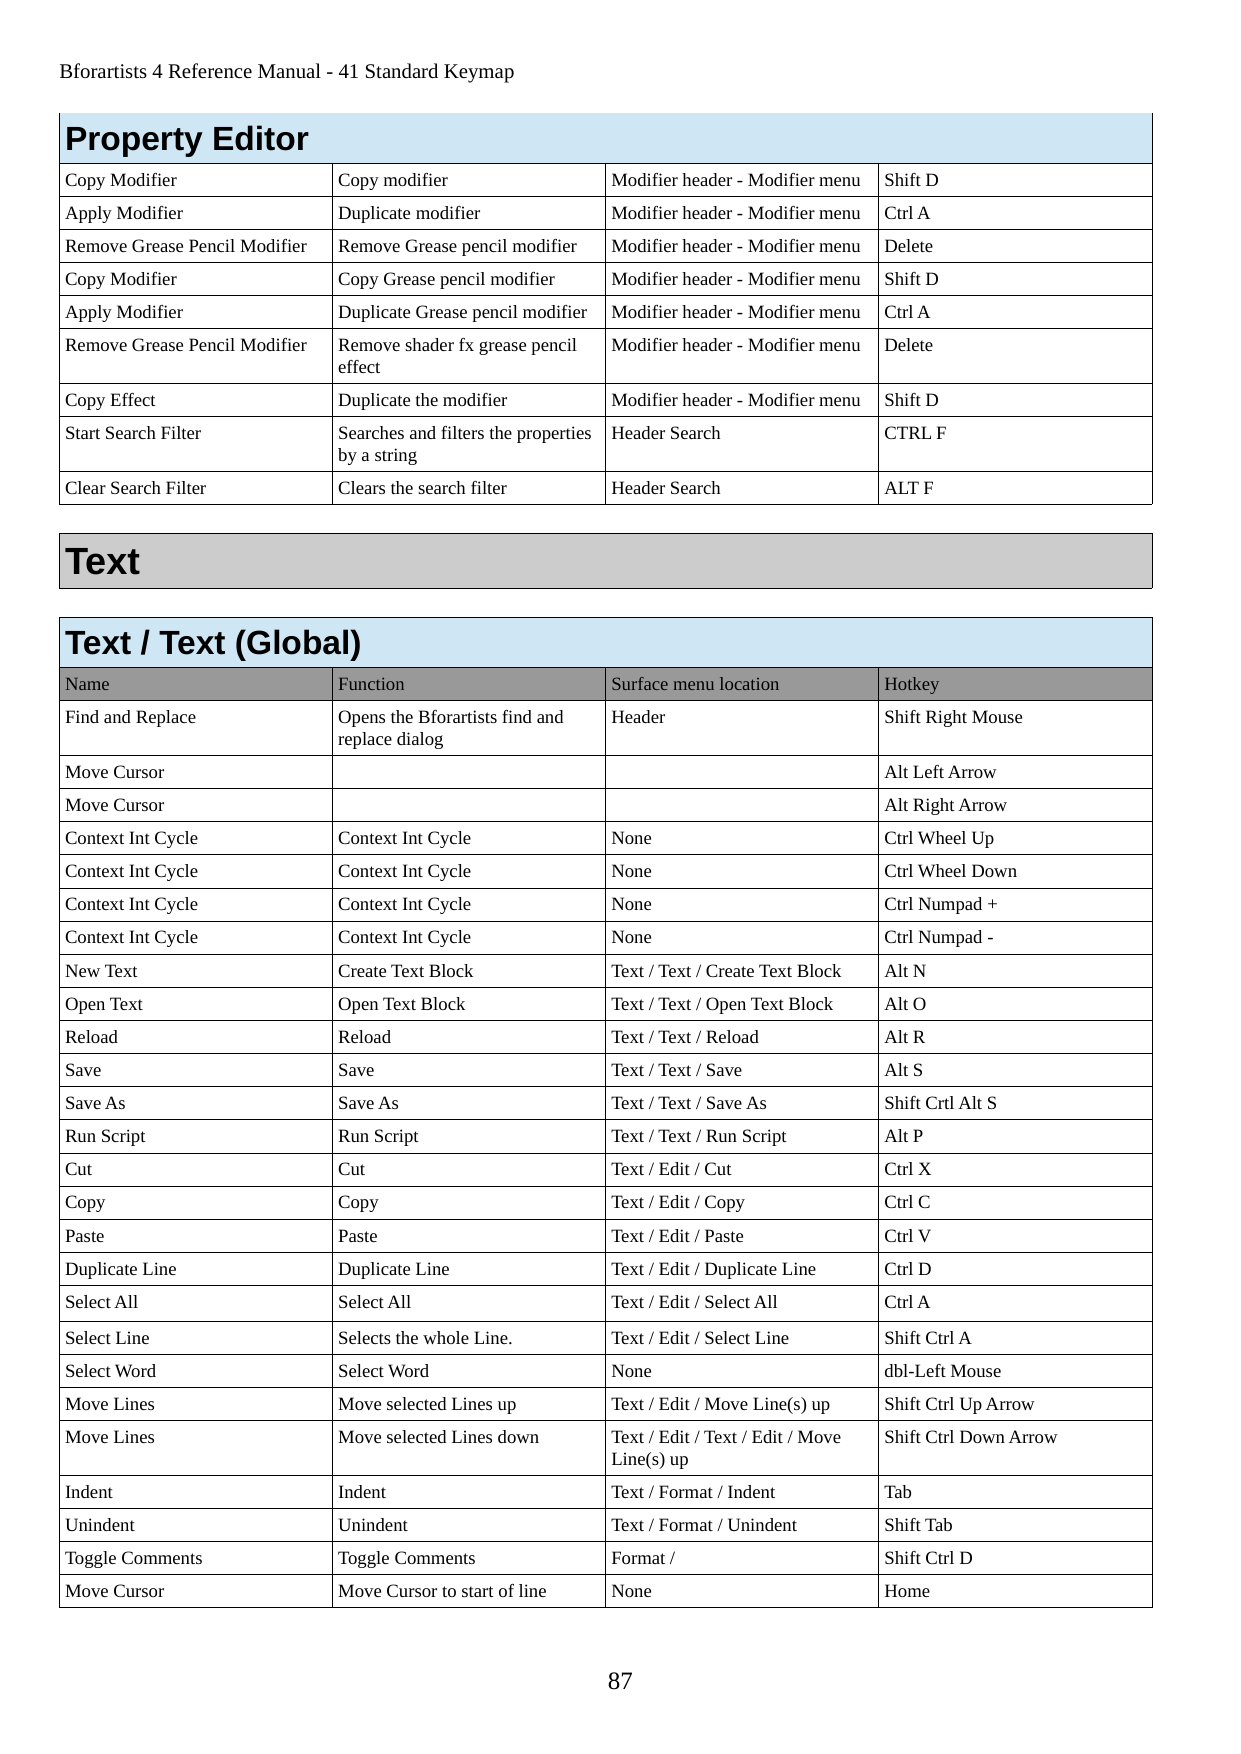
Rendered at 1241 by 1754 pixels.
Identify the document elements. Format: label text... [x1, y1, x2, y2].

table_cell Unindent [333, 1509, 605, 1541]
table_cell Text / Edit / Copy [606, 1187, 878, 1219]
table_cell Alt P [879, 1120, 1152, 1152]
table_cell Indent [333, 1476, 605, 1508]
table_cell Alt O [879, 988, 1152, 1020]
table_cell Run Script [60, 1120, 332, 1152]
table_cell Alt Left Arrow [879, 756, 1152, 788]
table_cell Alt Right Arrow [879, 789, 1152, 821]
table_cell Text / Edit / Cut [606, 1154, 878, 1186]
table_cell Ctrl A [879, 197, 1152, 229]
table_cell Context Int Cycle [60, 889, 332, 921]
table_cell Shift D [879, 263, 1152, 295]
table_cell Text / Text / Save As [606, 1087, 878, 1119]
table_cell Apply Modifier [60, 296, 332, 328]
table_cell Remove shader fx grease pencil effect [333, 329, 605, 383]
table_cell Text / Format / Unindent [606, 1509, 878, 1541]
table_cell Function [333, 668, 605, 700]
table_cell Modifier header - Modifier menu [606, 263, 878, 295]
table_cell Context Int Cycle [333, 822, 605, 854]
table_cell Copy modifier [333, 164, 605, 196]
table_cell Indent [60, 1476, 332, 1508]
table_cell Apply Modifier [60, 197, 332, 229]
table_cell None [606, 822, 878, 854]
table_cell Text / Text / Reload [606, 1021, 878, 1053]
table_cell Hotkey [879, 668, 1152, 700]
table_cell Move Cursor [60, 789, 332, 821]
table_cell Shift Ctrl Down Arrow [879, 1421, 1152, 1475]
table_cell Modifier header - Modifier menu [606, 384, 878, 416]
table_cell Modifier header - Modifier menu [606, 164, 878, 196]
table_cell Save [333, 1054, 605, 1086]
table_cell Ctrl X [879, 1154, 1152, 1186]
table_cell Move Cursor to start of line [333, 1575, 605, 1607]
table_cell Header Search [606, 417, 878, 471]
table_cell Ctrl C [879, 1187, 1152, 1219]
table_cell Copy Effect [60, 384, 332, 416]
table_cell Open Text [60, 988, 332, 1020]
table_cell Duplicate modifier [333, 197, 605, 229]
table_cell [606, 789, 878, 821]
table_cell Surface menu location [606, 668, 878, 700]
table_cell ALT F [879, 472, 1152, 504]
table_cell Unindent [60, 1509, 332, 1541]
table_cell Text / Edit / Select All [606, 1286, 878, 1321]
table_cell Modifier header - Modifier menu [606, 230, 878, 262]
table_cell Select All [333, 1286, 605, 1321]
table_cell Move selected Lines up [333, 1388, 605, 1420]
table_cell Opens the Bforartists find and replace dialog [333, 701, 605, 755]
table_cell Move Lines [60, 1388, 332, 1420]
table_cell Format / [606, 1542, 878, 1574]
table_cell Move Cursor [60, 1575, 332, 1607]
table_cell Run Script [333, 1120, 605, 1152]
table_cell Shift D [879, 164, 1152, 196]
table_cell Move Lines [60, 1421, 332, 1475]
table_cell Save As [333, 1087, 605, 1119]
table_cell Remove Grease Pencil Modifier [60, 230, 332, 262]
table_cell Ctrl Wheel Down [879, 855, 1152, 887]
table_cell [333, 789, 605, 821]
table_cell Ctrl Numpad - [879, 922, 1152, 954]
table_cell Header [606, 701, 878, 755]
table_cell Ctrl Numpad + [879, 889, 1152, 921]
table_cell Copy Grease pencil modifier [333, 263, 605, 295]
table_cell Shift Ctrl A [879, 1322, 1152, 1354]
table_cell Context Int Cycle [333, 922, 605, 954]
table_cell Ctrl D [879, 1253, 1152, 1285]
table_cell CTRL F [879, 417, 1152, 471]
table_cell None [606, 889, 878, 921]
table_cell Shift Right Mouse [879, 701, 1152, 755]
table_cell Modifier header - Modifier menu [606, 329, 878, 383]
table_cell Name [60, 668, 332, 700]
table_cell Home [879, 1575, 1152, 1607]
table_cell dbl-Left Mouse [879, 1355, 1152, 1387]
table_cell Cut [60, 1154, 332, 1186]
table_cell Duplicate the modifier [333, 384, 605, 416]
table_cell Create Text Block [333, 955, 605, 987]
table_cell Cut [333, 1154, 605, 1186]
table_cell [333, 756, 605, 788]
table_cell Tab [879, 1476, 1152, 1508]
table_cell Reload [333, 1021, 605, 1053]
table_cell Delete [879, 230, 1152, 262]
table_cell Shift Ctrl D [879, 1542, 1152, 1574]
table_cell Move selected Lines down [333, 1421, 605, 1475]
table_cell Copy Modifier [60, 263, 332, 295]
table_cell Remove Grease Pencil Modifier [60, 329, 332, 383]
table_header Text / Text (Global) [60, 618, 1152, 667]
table_cell Save As [60, 1087, 332, 1119]
table_header Text [60, 534, 1152, 588]
table_cell Save [60, 1054, 332, 1086]
table_cell Clears the search filter [333, 472, 605, 504]
table_cell Ctrl Wheel Up [879, 822, 1152, 854]
table_cell Context Int Cycle [60, 822, 332, 854]
table_cell Paste [60, 1220, 332, 1252]
table_cell Context Int Cycle [60, 922, 332, 954]
table_cell Text / Edit / Select Line [606, 1322, 878, 1354]
table_cell Searches and filters the properties by a string [333, 417, 605, 471]
table_cell Context Int Cycle [333, 889, 605, 921]
table_header Property Editor [60, 113, 1152, 163]
table_cell Text / Edit / Text / Edit / Move Line(s) up [606, 1421, 878, 1475]
table_cell Text / Text / Run Script [606, 1120, 878, 1152]
table_cell Context Int Cycle [60, 855, 332, 887]
table_cell Alt S [879, 1054, 1152, 1086]
table_cell Text / Edit / Paste [606, 1220, 878, 1252]
table_cell Paste [333, 1220, 605, 1252]
table_cell Open Text Block [333, 988, 605, 1020]
table_cell Copy [60, 1187, 332, 1219]
table_cell Text / Text / Save [606, 1054, 878, 1086]
table_cell Shift Crtl Alt S [879, 1087, 1152, 1119]
table_cell Copy Modifier [60, 164, 332, 196]
table_cell Ctrl V [879, 1220, 1152, 1252]
table_cell Text / Text / Create Text Block [606, 955, 878, 987]
table_cell Reload [60, 1021, 332, 1053]
table_cell Toggle Comments [333, 1542, 605, 1574]
table_cell Select Line [60, 1322, 332, 1354]
table_cell Shift D [879, 384, 1152, 416]
table_cell Header Search [606, 472, 878, 504]
table_cell Text / Format / Indent [606, 1476, 878, 1508]
table_cell None [606, 855, 878, 887]
table_cell Remove Grease pencil modifier [333, 230, 605, 262]
table_cell Select Word [333, 1355, 605, 1387]
table_cell Alt R [879, 1021, 1152, 1053]
table_cell Shift Ctrl Up Arrow [879, 1388, 1152, 1420]
table_cell Move Cursor [60, 756, 332, 788]
table_cell Toggle Comments [60, 1542, 332, 1574]
table_cell None [606, 1355, 878, 1387]
table_cell Delete [879, 329, 1152, 383]
table_cell Duplicate Line [60, 1253, 332, 1285]
table_cell Copy [333, 1187, 605, 1219]
table_cell Ctrl A [879, 296, 1152, 328]
table_cell Modifier header - Modifier menu [606, 296, 878, 328]
table_cell Duplicate Grease pencil modifier [333, 296, 605, 328]
table_cell Select Word [60, 1355, 332, 1387]
table_cell Find and Replace [60, 701, 332, 755]
table_cell Shift Tab [879, 1509, 1152, 1541]
table_cell None [606, 922, 878, 954]
table_cell Select All [60, 1286, 332, 1321]
table_cell Context Int Cycle [333, 855, 605, 887]
table_cell Text / Edit / Duplicate Line [606, 1253, 878, 1285]
table_cell Clear Search Filter [60, 472, 332, 504]
table_cell Duplicate Line [333, 1253, 605, 1285]
table_cell Modifier header - Modifier menu [606, 197, 878, 229]
table_cell [606, 756, 878, 788]
table_cell None [606, 1575, 878, 1607]
table_cell Alt N [879, 955, 1152, 987]
table_cell Selects the whole Line. [333, 1322, 605, 1354]
table_cell Text / Text / Open Text Block [606, 988, 878, 1020]
table_cell Start Search Filter [60, 417, 332, 471]
table_cell New Text [60, 955, 332, 987]
table_cell Ctrl A [879, 1286, 1152, 1321]
table_cell Text / Edit / Move Line(s) up [606, 1388, 878, 1420]
